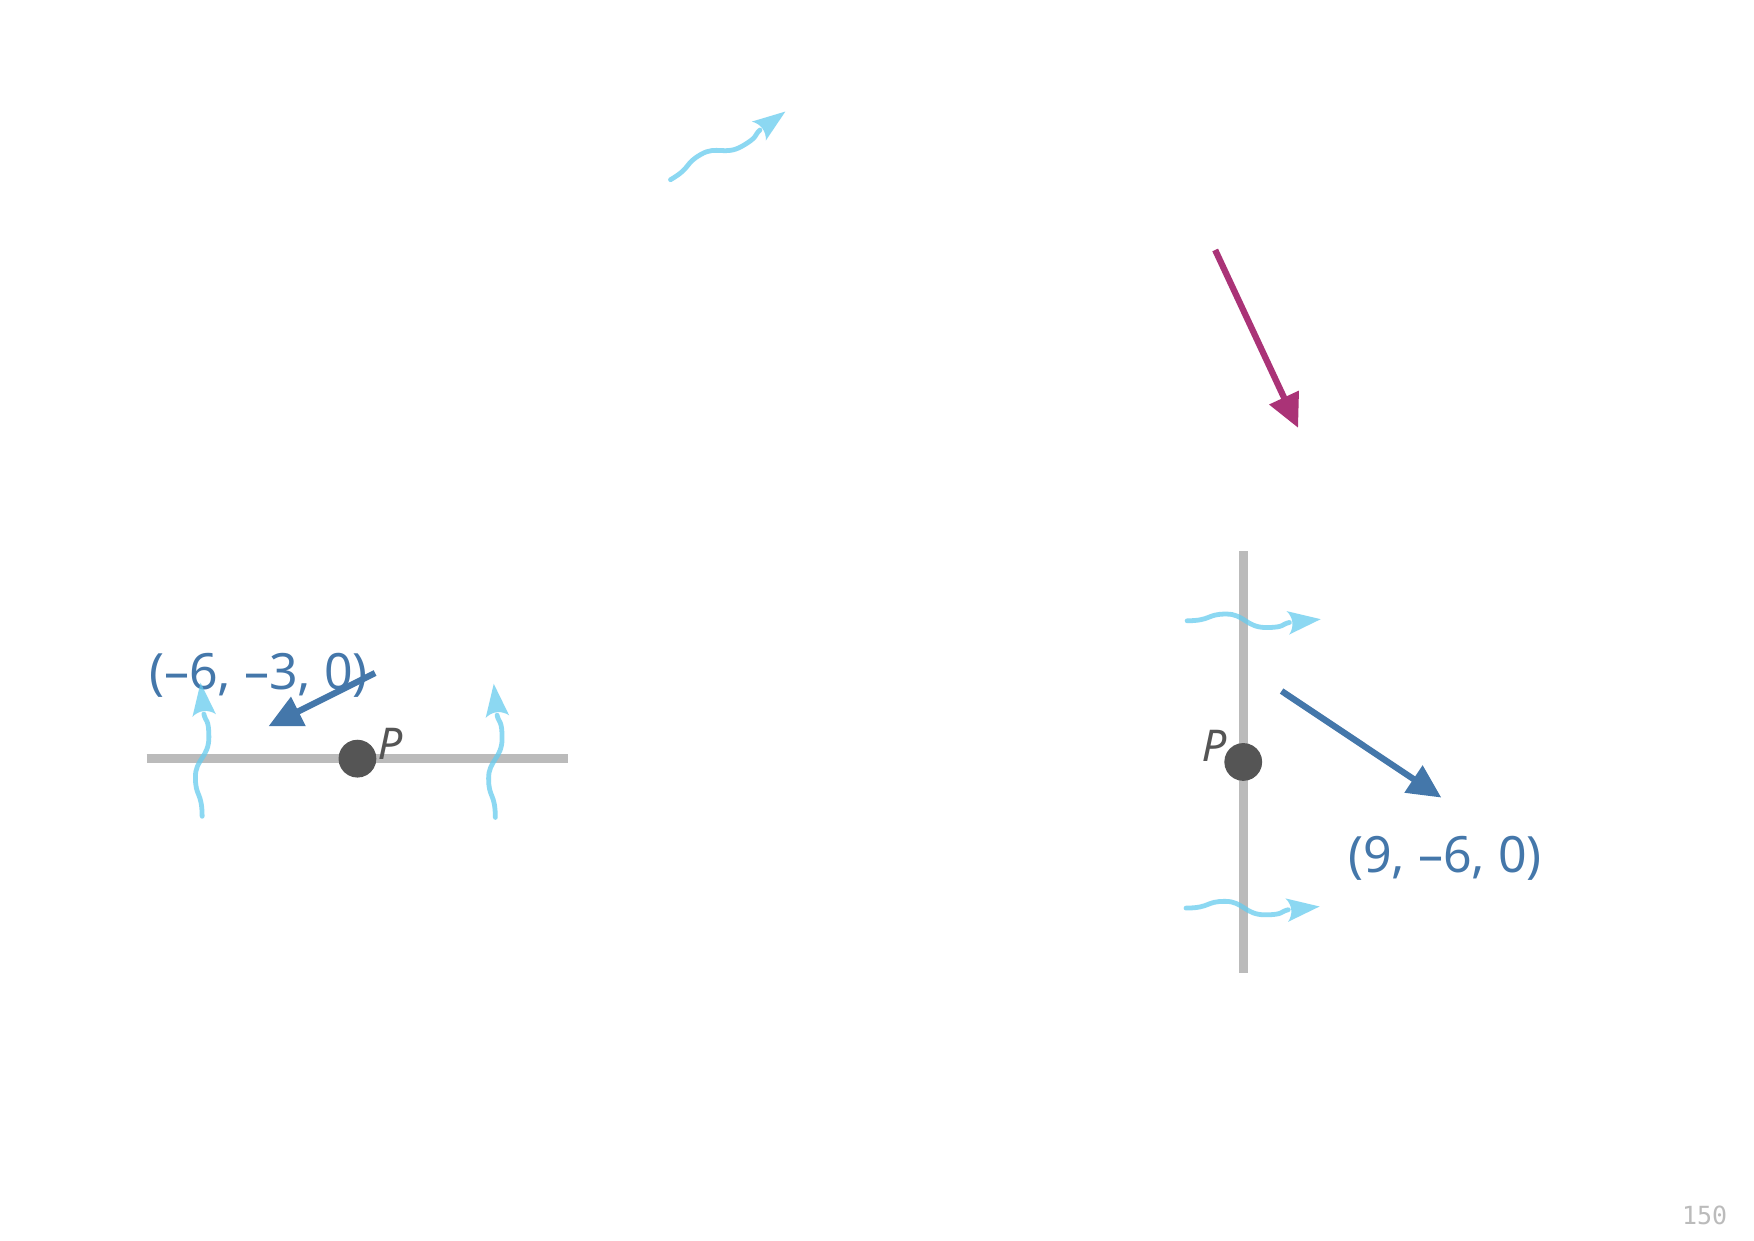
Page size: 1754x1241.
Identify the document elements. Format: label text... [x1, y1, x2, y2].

text_box P [362, 700, 420, 763]
text_box P [1186, 701, 1244, 765]
text_box [1224, 743, 1263, 781]
text_box (–6, –3, 0) [134, 621, 373, 692]
text_box [338, 739, 376, 778]
text_box (9, –6, 0) [1333, 804, 1547, 875]
